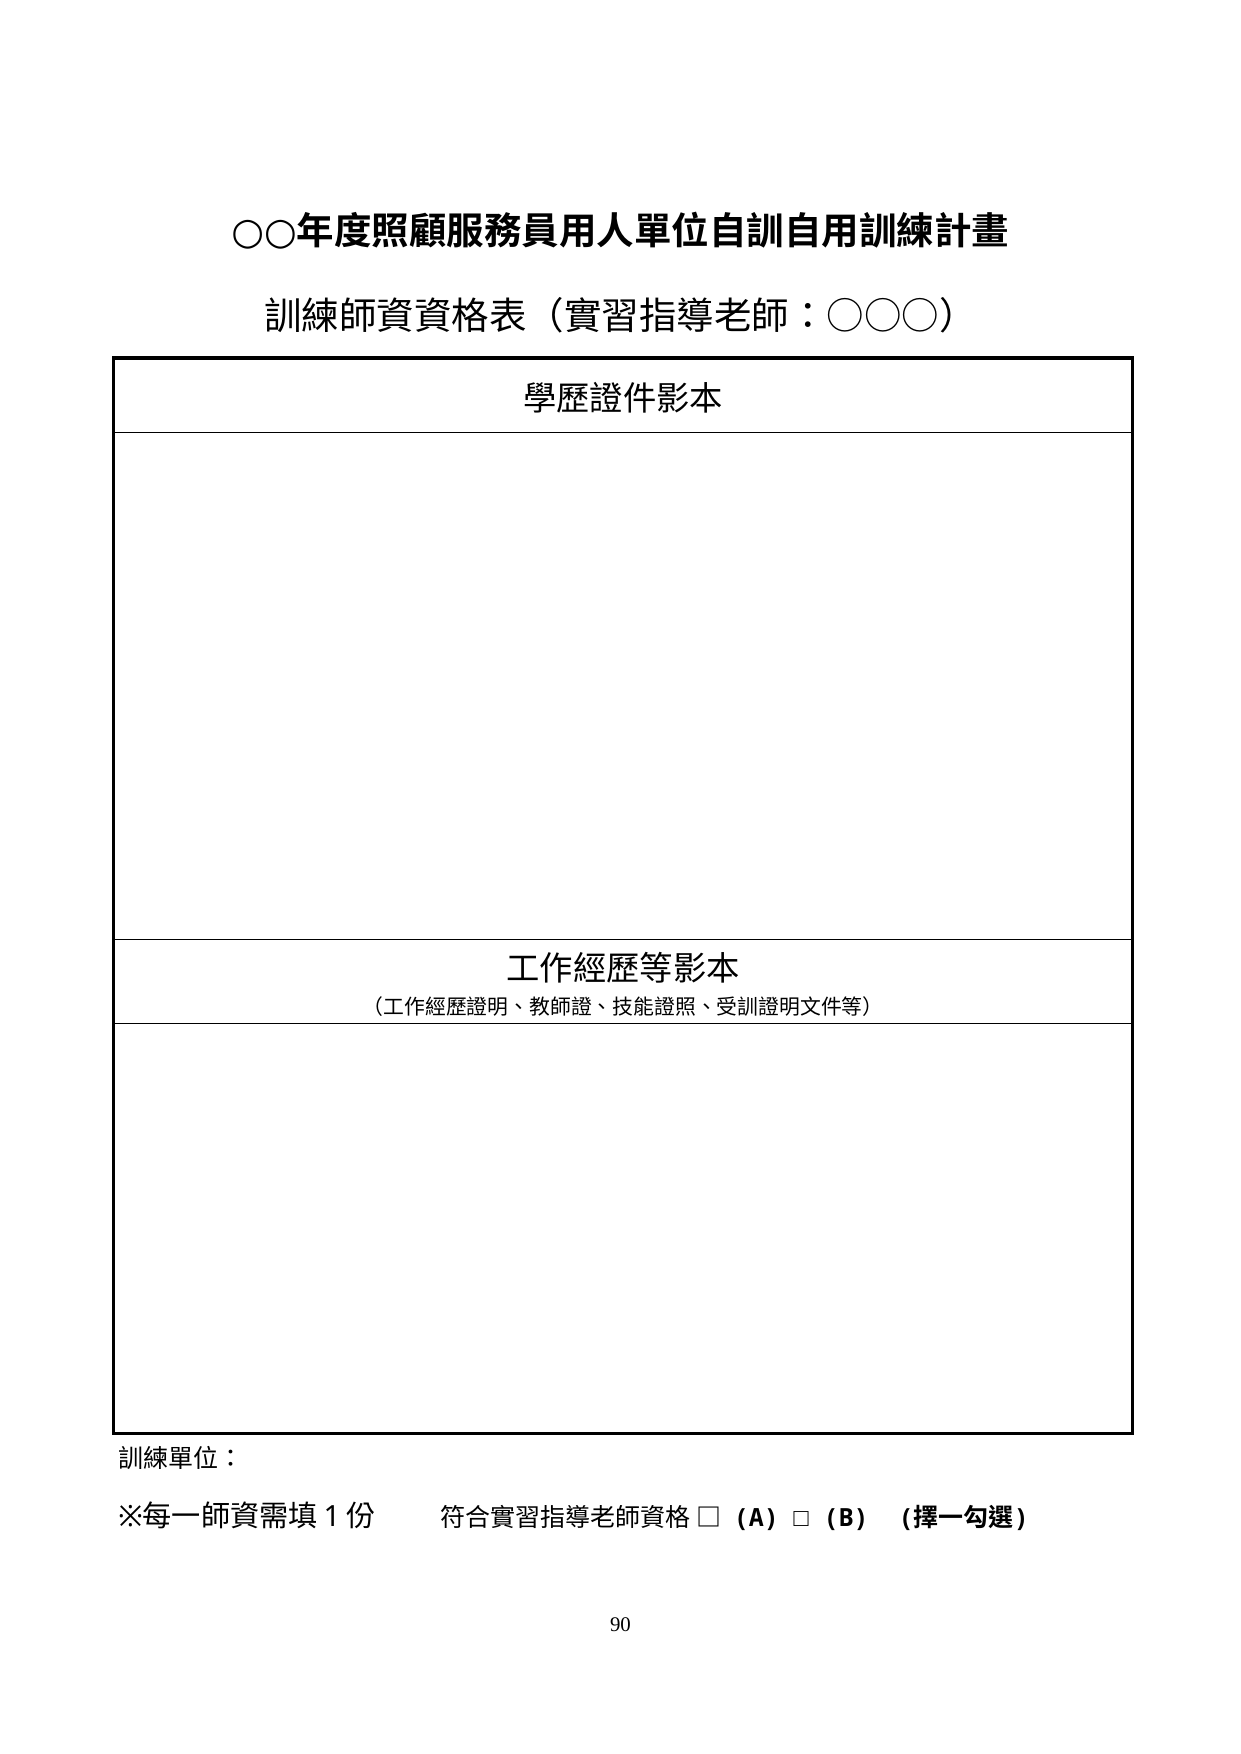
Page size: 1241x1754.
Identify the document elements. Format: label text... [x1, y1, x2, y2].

table_cell 工作經歷等影本 （工作經歷證明、教師證、技能證照、受訓證明文件等） [115, 940, 1131, 1023]
text [118, 351, 1122, 356]
text 訓練單位： [118, 1435, 1122, 1476]
text ※每一師資需填1份 符合實習指導老師資格 □ (A) □ (B) (擇一勾選) [118, 1476, 1122, 1551]
table_cell [115, 1024, 1131, 1432]
table_header 學歷證件影本 [115, 360, 1131, 432]
text ○○年度照顧服務員用人單位自訓自用訓練計畫 [118, 190, 1122, 265]
text 訓練師資資格表（實習指導老師：○○○） [118, 276, 1122, 351]
table_cell [115, 433, 1131, 939]
